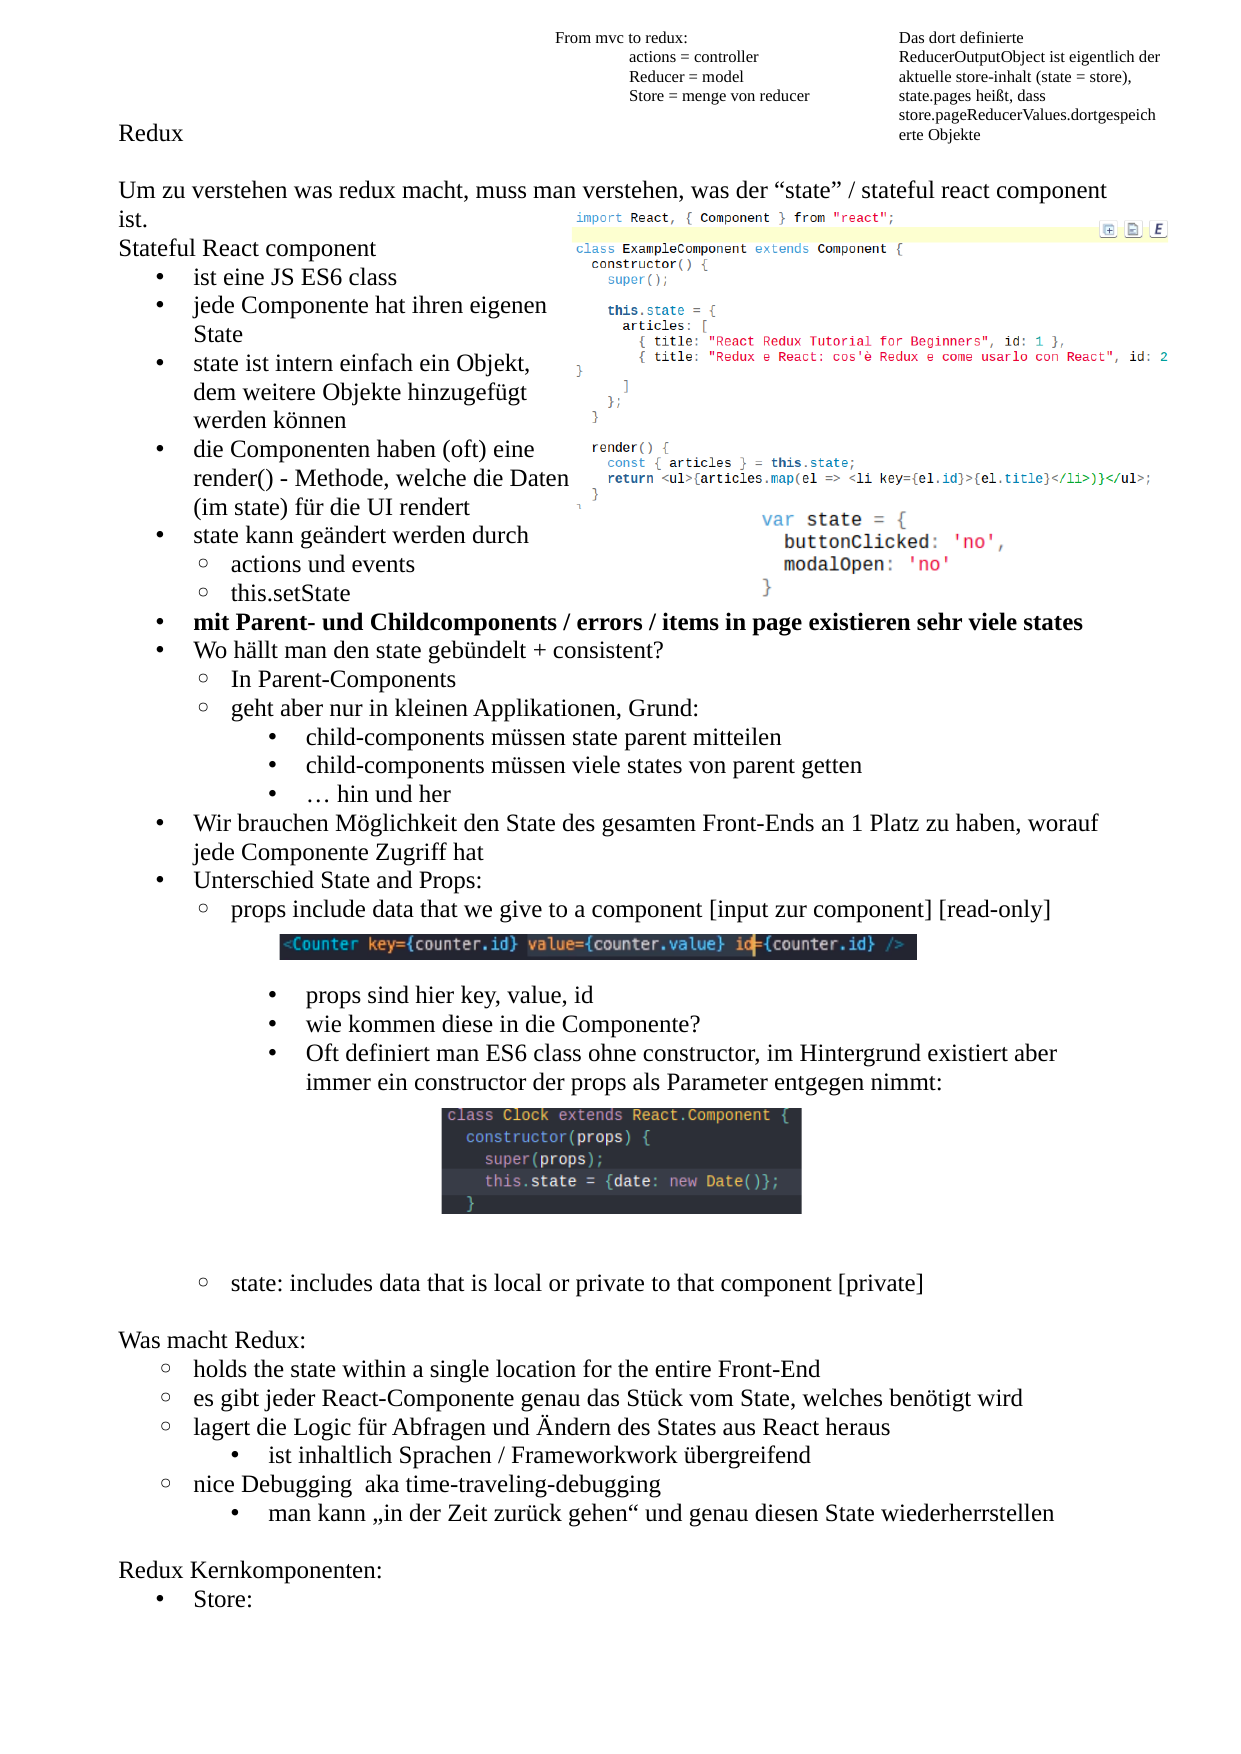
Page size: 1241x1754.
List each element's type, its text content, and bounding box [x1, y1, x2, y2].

list Wir brauchen Möglichkeit den State des gesamten Front-Ends an 1 Platz zu haben, worauf jede Componente Zugriff hat [156, 808, 1122, 866]
list lagert die Logic für Abfragen und Ändern des States aus React heraus [156, 1412, 1122, 1441]
list Store: [156, 1584, 1122, 1613]
list Oft definiert man ES6 class ohne constructor, im Hintergrund existiert aber immer ein constructor der props als Parameter entgegen nimmt: [268, 1038, 1122, 1096]
list man kann „in der Zeit zurück gehen“ und genau diesen State wiederherrstellen [231, 1498, 1122, 1527]
list [1021, 521, 1122, 549]
list geht aber nur in kleinen Applikationen, Grund: [193, 693, 1122, 722]
list Unterschied State and Props: [156, 866, 1122, 894]
list [1021, 549, 1122, 578]
list state: includes data that is local or private to that component [private] [193, 1268, 1122, 1297]
text Was macht Redux: [118, 1326, 1122, 1354]
list jede Componente hat ihren eigenen State [156, 291, 571, 348]
picture [441, 1108, 802, 1214]
list wie kommen diese in die Componente? [268, 1009, 1122, 1038]
list Wo hällt man den state gebündelt + consistent? [156, 636, 1122, 664]
list es gibt jeder React-Componente genau das Stück vom State, welches benötigt wird [156, 1383, 1122, 1412]
text Um zu verstehen was redux macht, muss man verstehen, was der “state” / stateful react component ist. [118, 176, 1122, 233]
list ist inhaltlich Sprachen / Frameworkwork übergreifend [231, 1441, 1122, 1469]
list … hin und her [268, 779, 1122, 808]
list mit Parent- und Childcomponents / errors / items in page existieren sehr viele states [156, 607, 1122, 636]
list die Componenten haben (oft) eine render() - Methode, welche die Daten (im state) für die UI rendert [156, 434, 747, 521]
list nice Debugging aka time-traveling-debugging [156, 1469, 1122, 1498]
text Stateful React component [118, 233, 571, 262]
list actions und events [193, 549, 747, 578]
list child-components müssen state parent mitteilen [268, 722, 1122, 751]
list state kann geändert werden durch [156, 521, 747, 549]
picture [571, 212, 1169, 600]
list ist eine JS ES6 class [156, 262, 571, 291]
list this.setState [193, 578, 1122, 607]
text Redux [118, 118, 1122, 147]
list child-components müssen viele states von parent getten [268, 751, 1122, 779]
list state ist intern einfach ein Objekt, dem weitere Objekte hinzugefügt werden können [156, 348, 571, 434]
list props include data that we give to a component [input zur component] [read-only] [193, 894, 1122, 923]
picture [279, 934, 917, 960]
list props sind hier key, value, id [268, 981, 1122, 1009]
text Redux Kernkomponenten: [118, 1556, 1122, 1584]
list holds the state within a single location for the entire Front-End [156, 1354, 1122, 1383]
list In Parent-Components [193, 664, 1122, 693]
